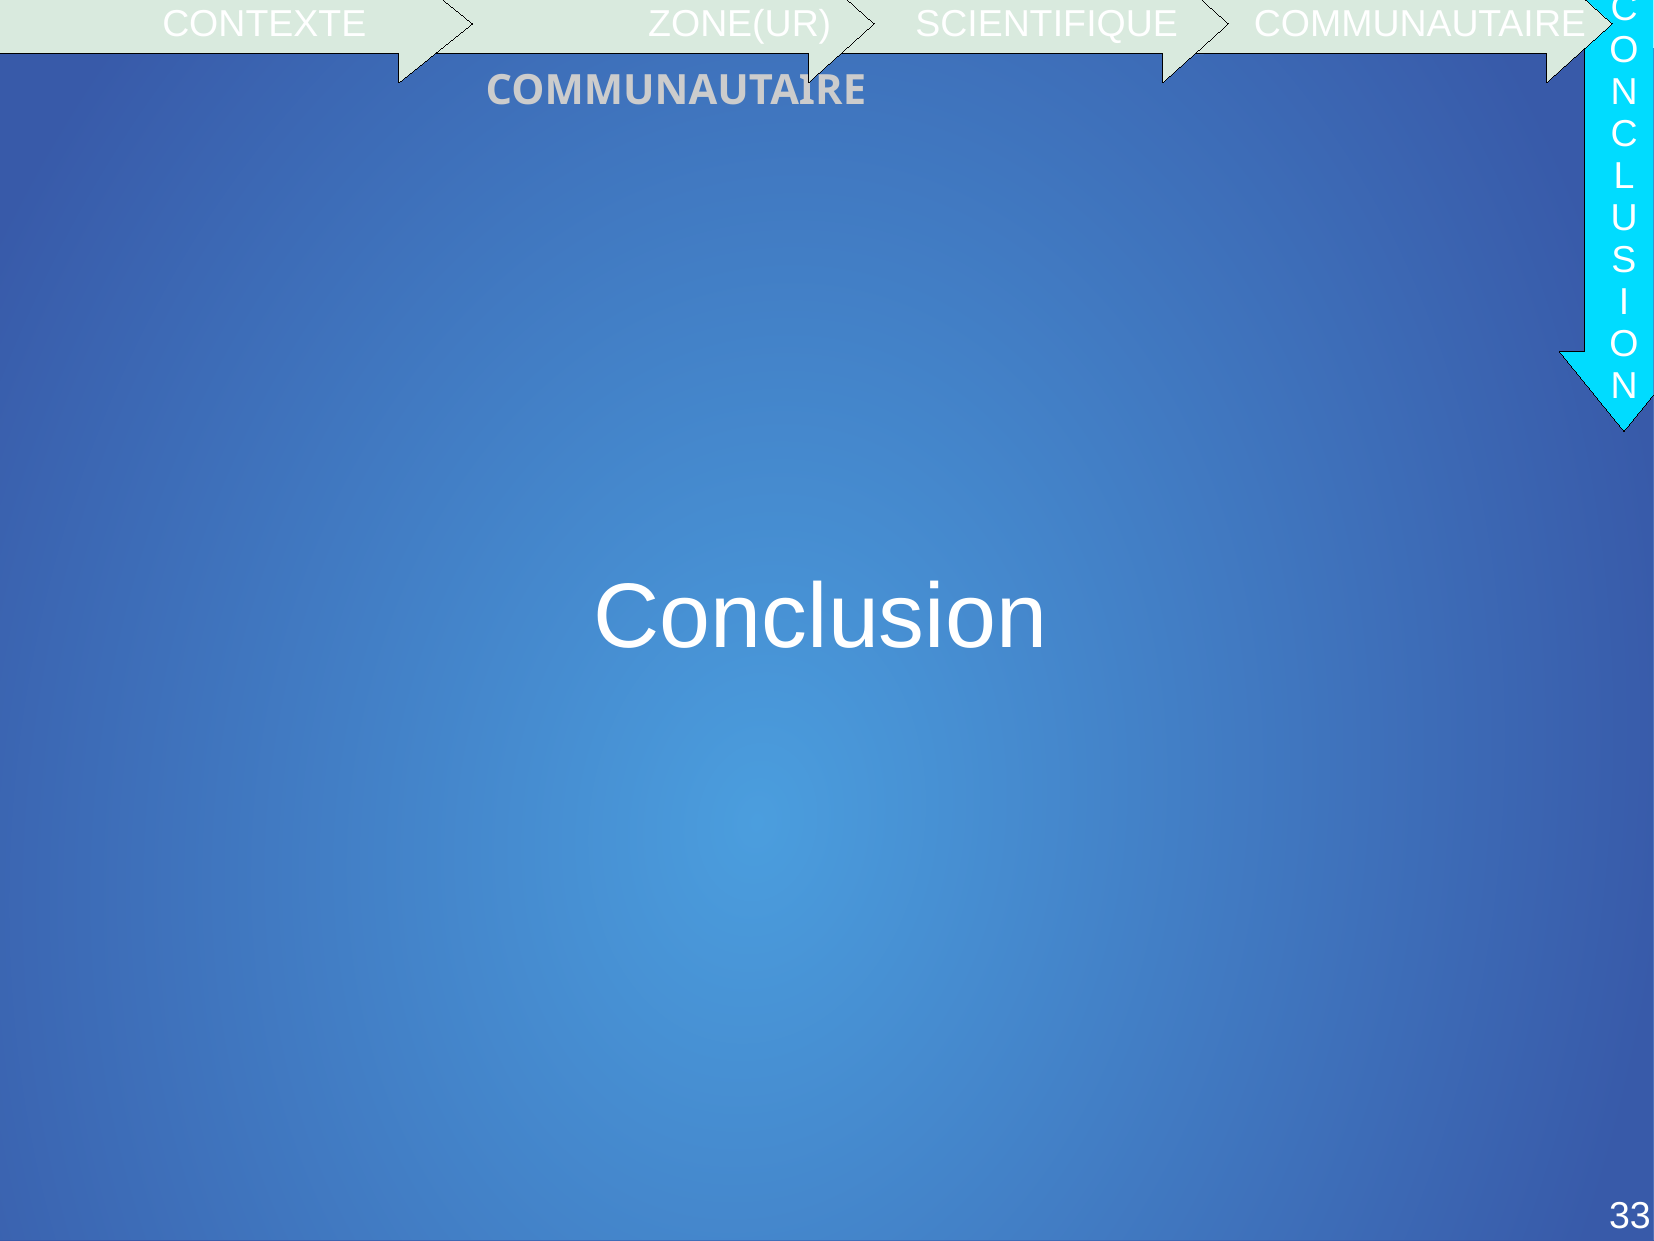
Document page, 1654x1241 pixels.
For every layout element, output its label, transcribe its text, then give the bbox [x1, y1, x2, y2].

picture [781, 79, 788, 92]
picture [825, 79, 833, 87]
text_box ZONE(UR) [436, 0, 875, 83]
text_box CONTEXTE [0, 0, 473, 83]
text_box COMMUNAUTAIRE [1196, 0, 1613, 83]
text_box SCIENTIFIQUE [842, 0, 1229, 83]
text_box C O N C L U S I O N [1559, 0, 1654, 432]
picture [0, 50, 1654, 1241]
title Conclusion [23, 563, 1619, 668]
